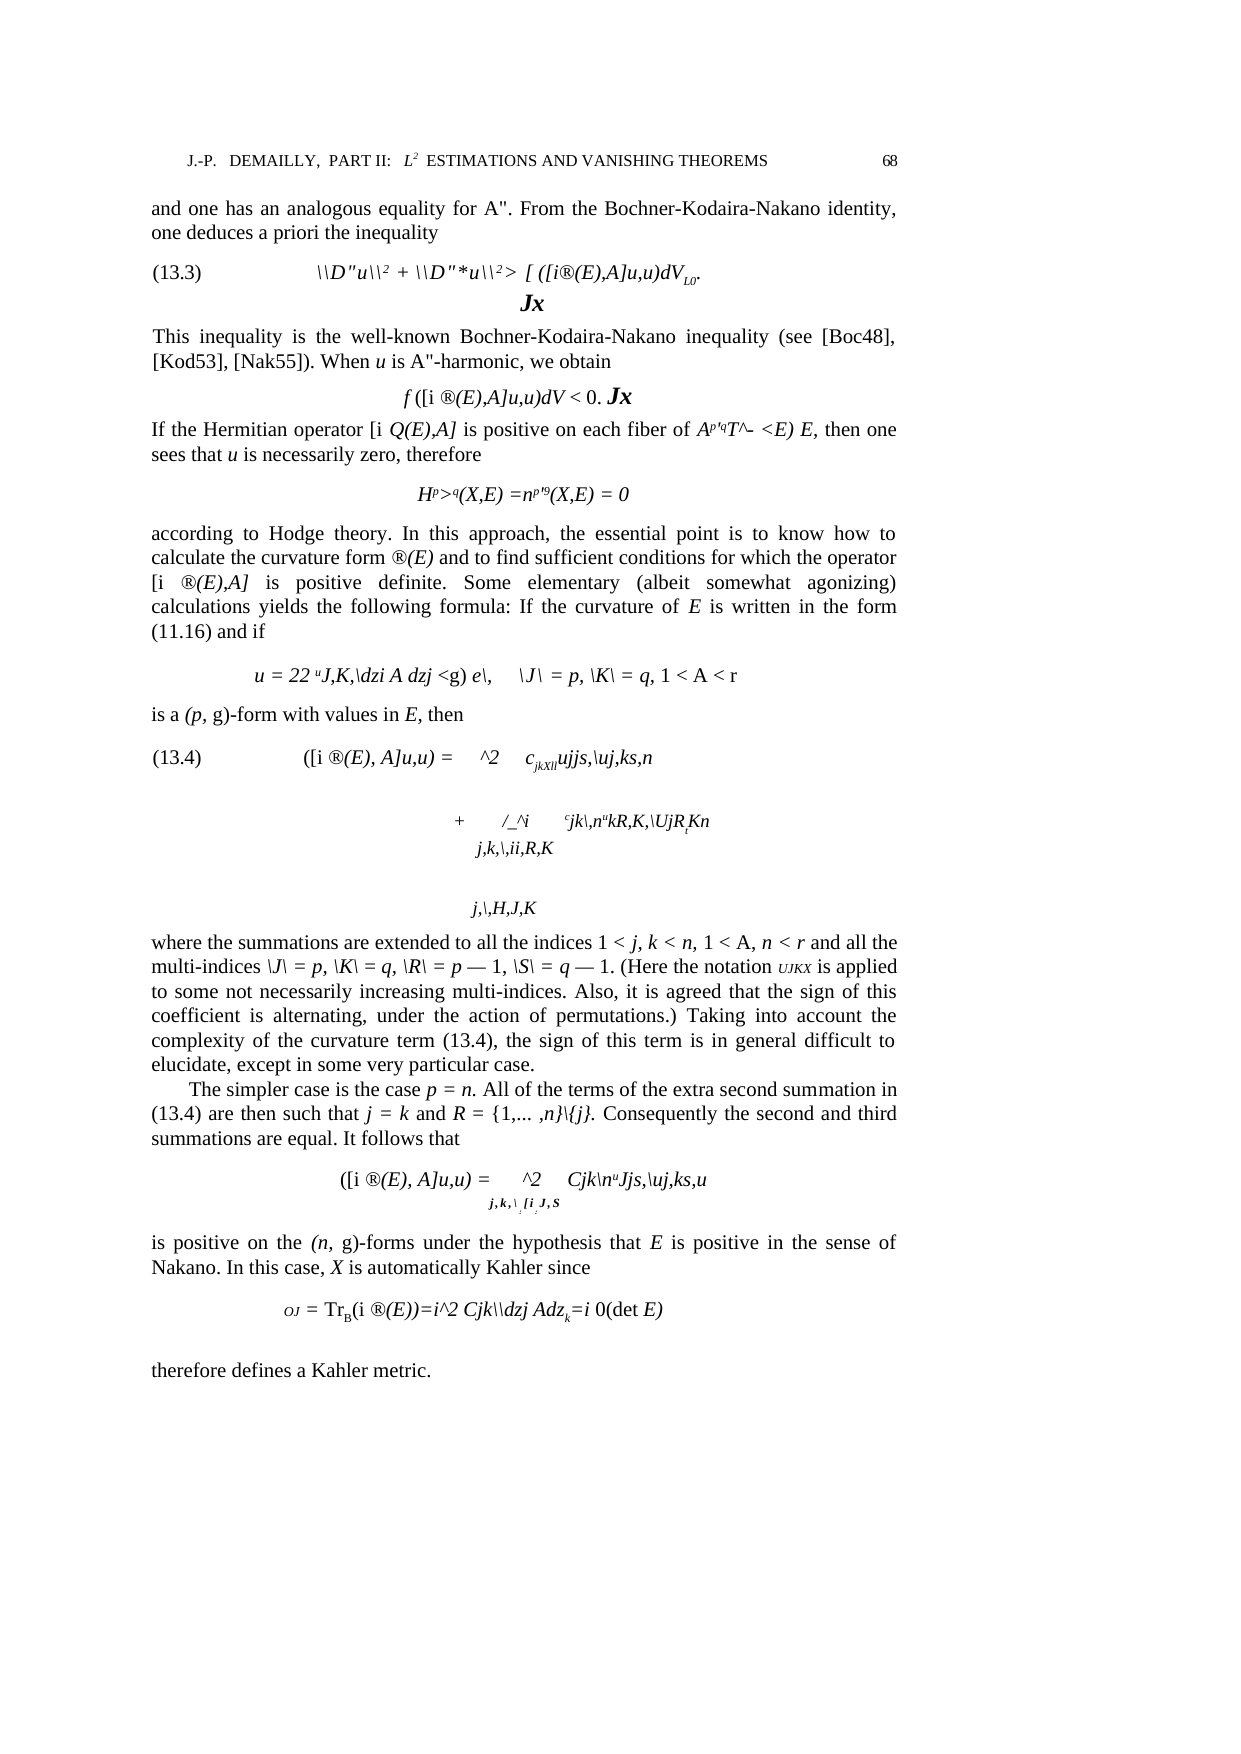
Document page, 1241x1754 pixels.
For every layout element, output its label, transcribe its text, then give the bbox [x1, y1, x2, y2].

text This inequality is the well-known Bochner-Kodaira-Nakano inequality (see [Boc48], [Kod53], [Nak55]). When u is A"-harmonic, we obtain [152, 323, 897, 373]
text ([i ®(E), A]u,u) = ^2 Cjk\nuJjs,\uj,ks,u [151, 1167, 897, 1191]
text + /_^i cjk\,nukR,K,\UjRtKn [454, 810, 898, 837]
text The simpler case is the case p = n. All of the terms of the extra second sum­mation in (13.4) are then such that j = k and R = {1,... ,n}\{j}. Consequently the second and third summations are equal. It follows that [151, 1076, 897, 1150]
text If the Hermitian operator [i Q(E),A] is positive on each fiber of Ap'qT^- <E) E, then one sees that u is necessarily zero, therefore [151, 416, 897, 467]
text is positive on the (n, g)-forms under the hypothesis that E is positive in the sense of Nakano. In this case, X is automatically Kahler since [151, 1230, 897, 1280]
text where the summations are extended to all the indices 1 < j, k < n, 1 < A, n < r and all the multi-indices \J\ = p, \K\ = q, \R\ = p — 1, \S\ = q — 1. (Here the notation ujkx is applied to some not necessarily increasing multi-indices. Also, it is agreed that the sign of this coefficient is alternating, under the action of permutations.) Taking into account the complexity of the curvature term (13.4), the sign of this term is in general difficult to elucidate, except in some very particular case. [151, 929, 897, 1076]
text J.-P. DEMAILLY, PART II: L2 ESTIMATIONS AND VANISHING THEOREMS 68 [187, 150, 898, 169]
text according to Hodge theory. In this approach, the essential point is to know how to calculate the curvature form ®(E) and to find sufficient conditions for which the operator [i ®(E),A] is positive definite. Some elementary (albeit somewhat agonizing) calculations yields the following formula: If the curvature of E is written in the form (11.16) and if [151, 521, 897, 643]
text therefore defines a Kahler metric. [151, 1358, 898, 1382]
text f ([i ®(E),A]u,u)dV < 0. Jx [405, 390, 658, 408]
text j,k,\:[i:J,S [152, 1195, 898, 1216]
text Jx [169, 288, 898, 317]
text j,\,H,J,K [472, 897, 898, 918]
text Hp>q(X,E) =np'9(X,E) = 0 [151, 482, 897, 506]
text j,k,\,ii,R,K [151, 837, 881, 858]
text and one has an analogous equality for A". From the Bochner-Kodaira-Nakano identity, one deduces a priori the inequality [151, 196, 898, 244]
text is a (p, g)-form with values in E, then [151, 702, 898, 726]
text (13.3) \\D"u\\2 + \\D"*u\\2> [ ([i®(E),A]u,u)dVL0. [152, 260, 898, 288]
text (13.4) ([i ®(E), A]u,u) = ^2 cjkXllujjs,\uj,ks,n [152, 745, 898, 773]
text u = 22 uJ,K,\dzi A dzj <g) e\, \J\ = p, \K\ = q, 1 < A < r [254, 663, 898, 687]
text oj = TrB(i ®(E))=i^2 Cjk\\dzj Adzk=i 0(det E) [283, 1297, 898, 1325]
